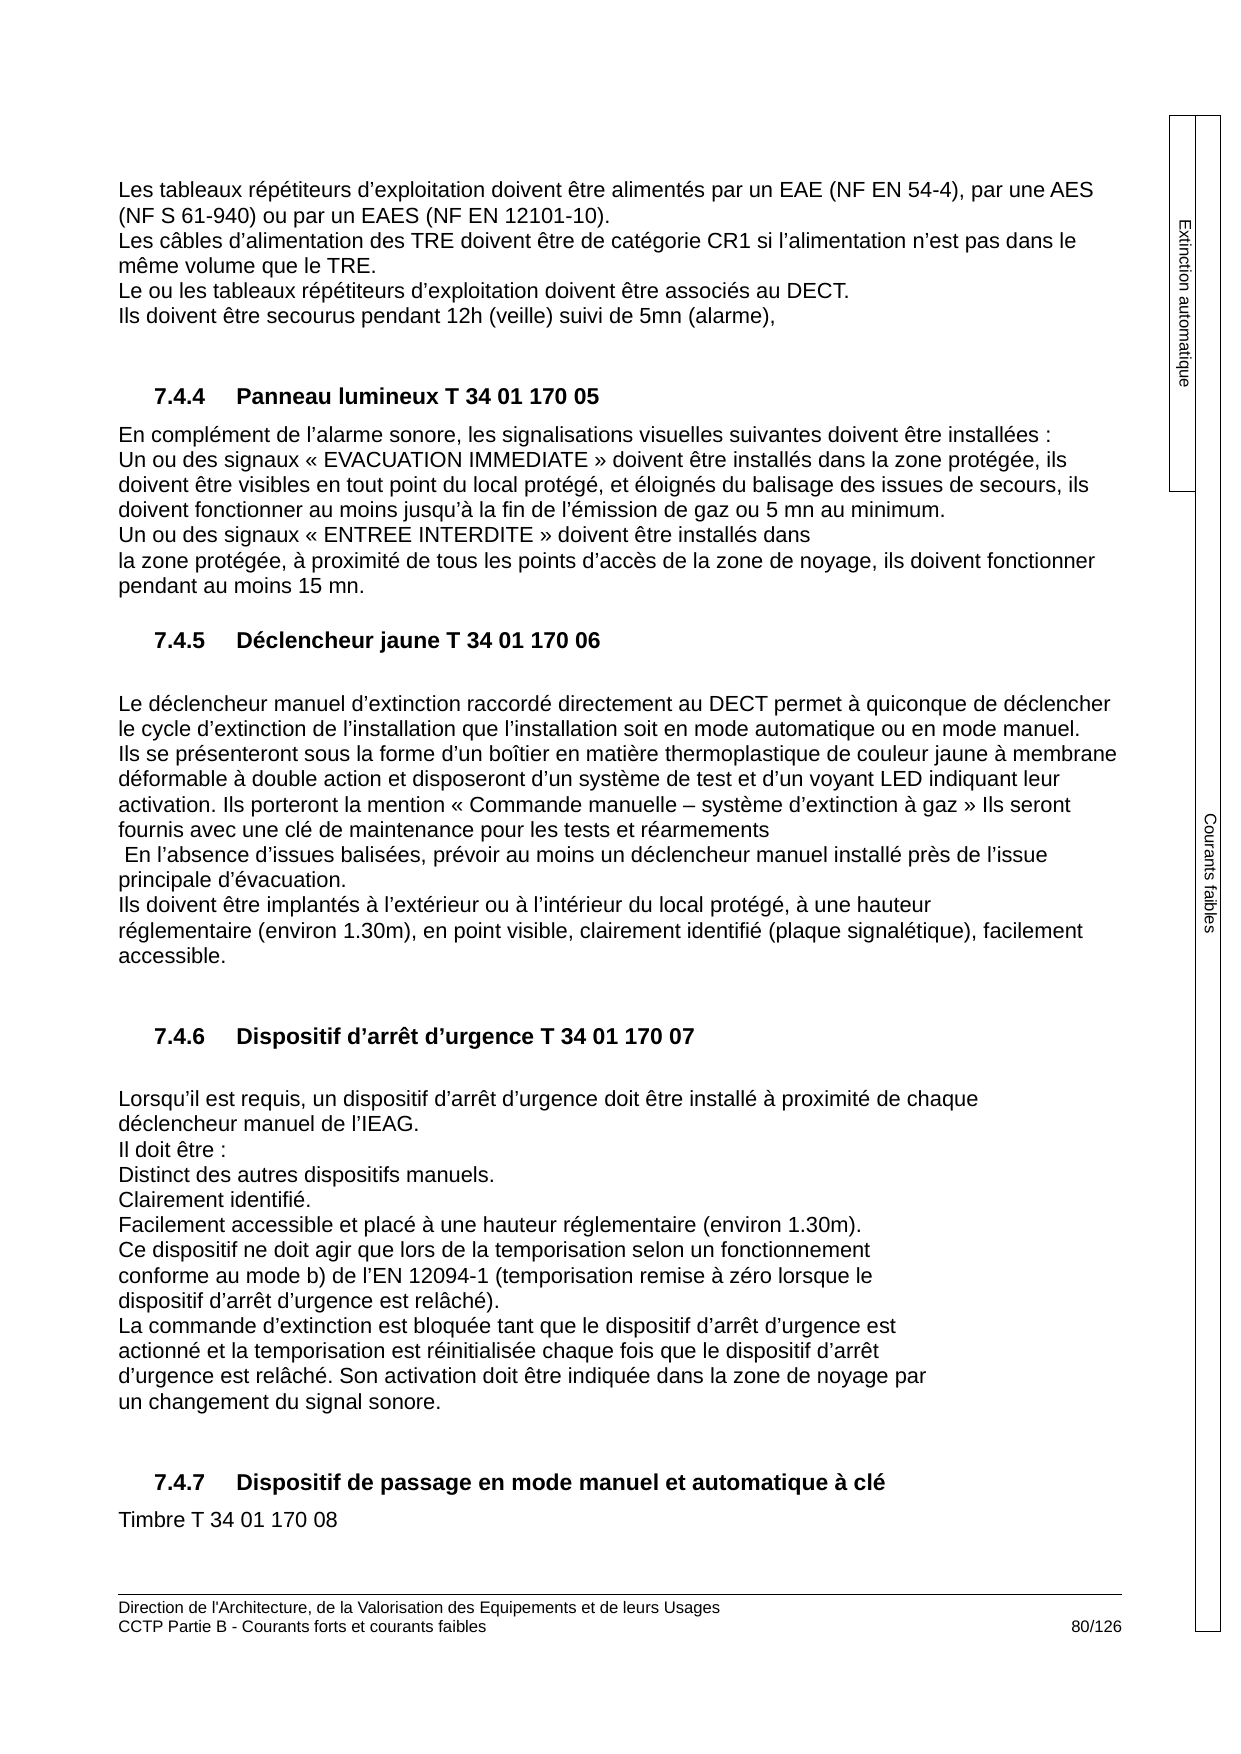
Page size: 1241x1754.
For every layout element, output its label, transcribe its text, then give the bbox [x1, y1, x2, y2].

text conforme au mode b) de l’EN 12094-1 (temporisation remise à zéro lorsque le [118, 1262, 1122, 1288]
text un changement du signal sonore. [118, 1388, 1122, 1414]
text dispositif d’arrêt d’urgence est relâché). [118, 1288, 1122, 1313]
text Clairement identifié. [118, 1187, 1122, 1212]
text Distinct des autres dispositifs manuels. [118, 1162, 1122, 1187]
text la zone protégée, à proximité de tous les points d’accès de la zone de noyage, ils doivent fonctionner pendant au moins 15 mn. [118, 547, 1122, 598]
text Lorsqu’il est requis, un dispositif d’arrêt d’urgence doit être installé à proximité de chaque [118, 1086, 1122, 1111]
text Ce dispositif ne doit agir que lors de la temporisation selon un fonctionnement [118, 1237, 1122, 1262]
subtitle Dispositif de passage en mode manuel et automatique à clé [118, 1468, 1122, 1495]
text Les câbles d’alimentation des TRE doivent être de catégorie CR1 si l’alimentation n’est pas dans le même volume que le TRE. [118, 228, 1122, 278]
text réglementaire (environ 1.30m), en point visible, clairement identifié (plaque signalétique), facilement accessible. [118, 918, 1122, 968]
subtitle Panneau lumineux T 34 01 170 05 [118, 383, 1122, 410]
text Le déclencheur manuel d’extinction raccordé directement au DECT permet à quiconque de déclencher le cycle d’extinction de l’installation que l’installation soit en mode automatique ou en mode manuel. [118, 691, 1122, 741]
text actionné et la temporisation est réinitialisée chaque fois que le dispositif d’arrêt [118, 1338, 1122, 1363]
text Ils doivent être secourus pendant 12h (veille) suivi de 5mn (alarme), [118, 303, 1122, 329]
text Timbre T 34 01 170 08 [118, 1507, 1122, 1532]
text Facilement accessible et placé à une hauteur réglementaire (environ 1.30m). [118, 1212, 1122, 1237]
text Un ou des signaux « EVACUATION IMMEDIATE » doivent être installés dans la zone protégée, ils doivent être visibles en tout point du local protégé, et éloignés du balisage des issues de secours, ils doivent fonctionner au moins jusqu’à la fin de l’émission de gaz ou 5 mn au minimum. [118, 447, 1122, 522]
text La commande d’extinction est bloquée tant que le dispositif d’arrêt d’urgence est [118, 1313, 1122, 1338]
text En complément de l’alarme sonore, les signalisations visuelles suivantes doivent être installées : [118, 421, 1122, 447]
subtitle Dispositif d’arrêt d’urgence T 34 01 170 07 [118, 1023, 1122, 1049]
text Un ou des signaux « ENTREE INTERDITE » doivent être installés dans [118, 522, 1122, 547]
text Les tableaux répétiteurs d’exploitation doivent être alimentés par un EAE (NF EN 54-4), par une AES (NF S 61-940) ou par un EAES (NF EN 12101-10). [118, 177, 1122, 228]
text Le ou les tableaux répétiteurs d’exploitation doivent être associés au DECT. [118, 278, 1122, 303]
text déclencheur manuel de l’IEAG. [118, 1111, 1122, 1136]
text En l’absence d’issues balisées, prévoir au moins un déclencheur manuel installé près de l’issue principale d’évacuation. [118, 842, 1122, 892]
text d’urgence est relâché. Son activation doit être indiquée dans la zone de noyage par [118, 1363, 1122, 1388]
subtitle Déclencheur jaune T 34 01 170 06 [118, 627, 1122, 654]
text Ils se présenteront sous la forme d’un boîtier en matière thermoplastique de couleur jaune à membrane déformable à double action et disposeront d’un système de test et d’un voyant LED indiquant leur activation. Ils porteront la mention « Commande manuelle – système d’extinction à gaz » Ils seront fournis avec une clé de maintenance pour les tests et réarmements [118, 741, 1122, 842]
text Ils doivent être implantés à l’extérieur ou à l’intérieur du local protégé, à une hauteur [118, 892, 1122, 918]
text Il doit être : [118, 1136, 1122, 1162]
